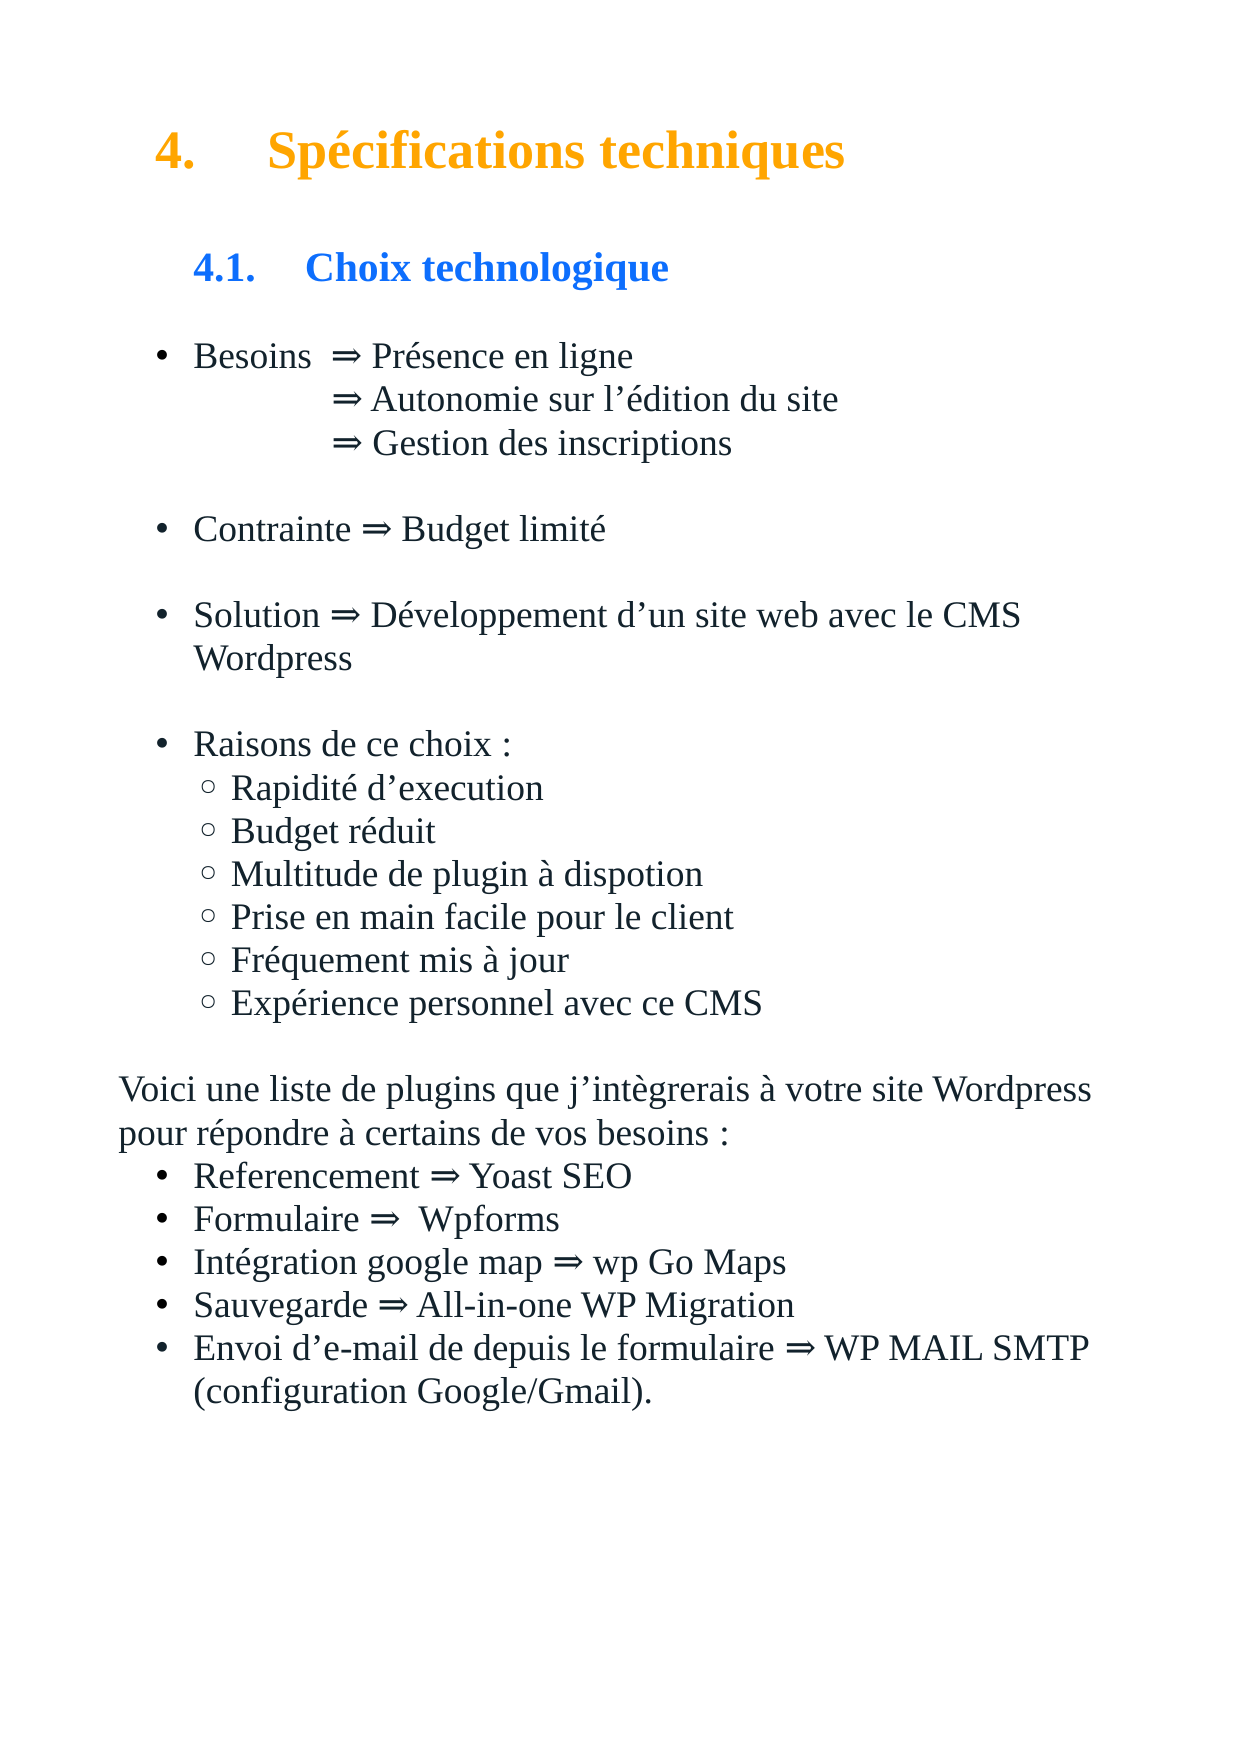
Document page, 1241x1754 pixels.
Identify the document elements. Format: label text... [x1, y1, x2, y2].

list Rapidité d’execution [193, 765, 1122, 808]
list Sauvegarde ⇒ All-in-one WP Migration [156, 1282, 1122, 1326]
list Spécifications techniques [156, 118, 1122, 180]
list Fréquement mis à jour [193, 937, 1122, 981]
list Raisons de ce choix : [156, 722, 1122, 765]
list Contrainte ⇒ Budget limité [156, 506, 1122, 549]
list Multitude de plugin à dispotion [193, 851, 1122, 894]
list Prise en main facile pour le client [193, 894, 1122, 937]
list Envoi d’e-mail de depuis le formulaire ⇒ WP MAIL SMTP (configuration Google/Gmail). [156, 1326, 1122, 1412]
text Voici une liste de plugins que j’intègrerais à votre site Wordpress pour répondre à certains de vos besoins : [118, 1067, 1122, 1153]
list Choix technologique [193, 243, 1122, 291]
list Budget réduit [193, 808, 1122, 851]
list Referencement ⇒ Yoast SEO [156, 1153, 1122, 1196]
text ⇒ Autonomie sur l’édition du site [118, 377, 1122, 420]
list Formulaire ⇒ Wpforms [156, 1196, 1122, 1239]
text ⇒ Gestion des inscriptions [118, 420, 1122, 463]
list Expérience personnel avec ce CMS [193, 981, 1122, 1024]
list Solution ⇒ Développement d’un site web avec le CMS Wordpress [156, 592, 1122, 679]
list Besoins ⇒ Présence en ligne [156, 334, 1122, 377]
list Intégration google map ⇒ wp Go Maps [156, 1239, 1122, 1282]
